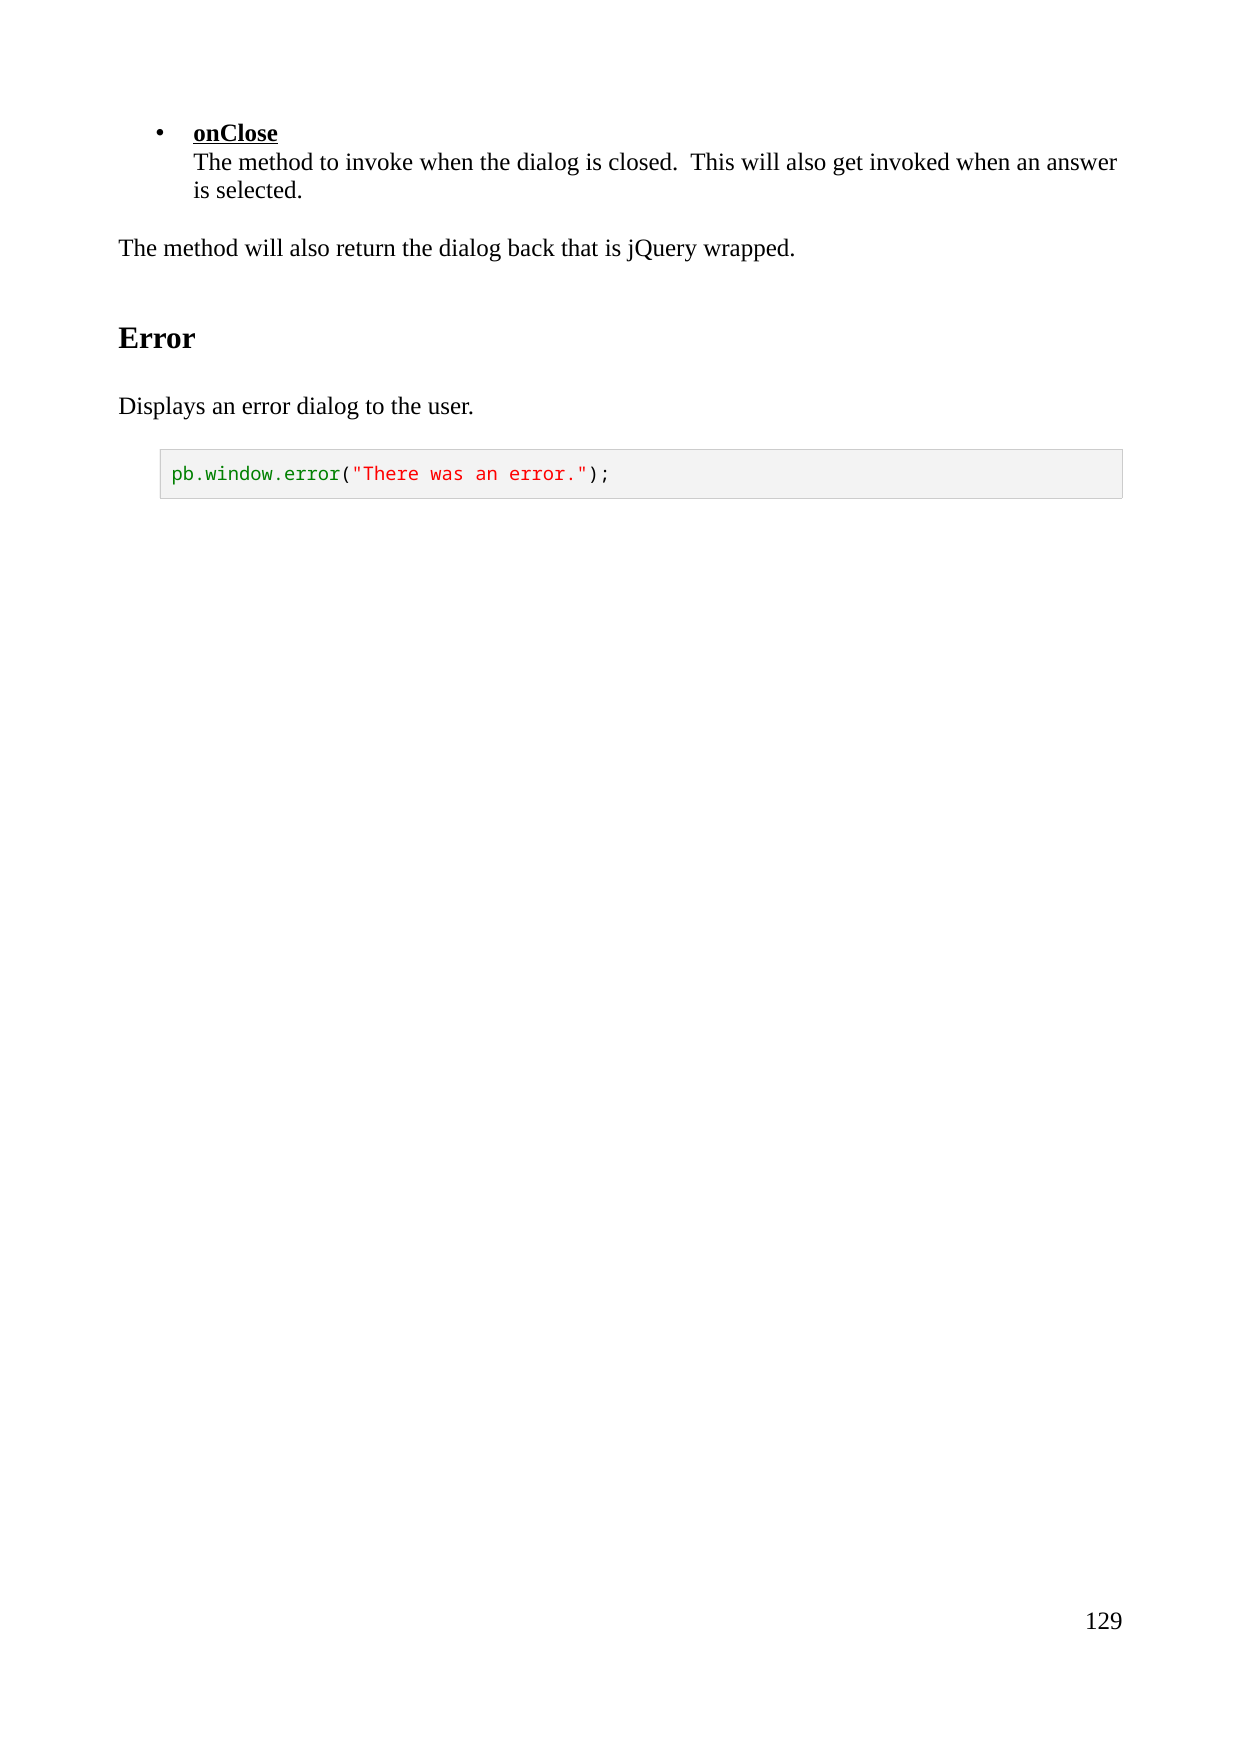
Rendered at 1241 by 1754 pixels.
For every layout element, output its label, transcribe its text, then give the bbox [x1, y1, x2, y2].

text Error [118, 319, 1122, 355]
text pb.window.error("There was an error."); [161, 450, 1122, 498]
text The method will also return the dialog back that is jQuery wrapped. [118, 233, 1122, 262]
list onClose The method to invoke when the dialog is closed. This will also get invoked when an answer is selected. [156, 118, 1122, 233]
text Displays an error dialog to the user. [118, 391, 1122, 420]
